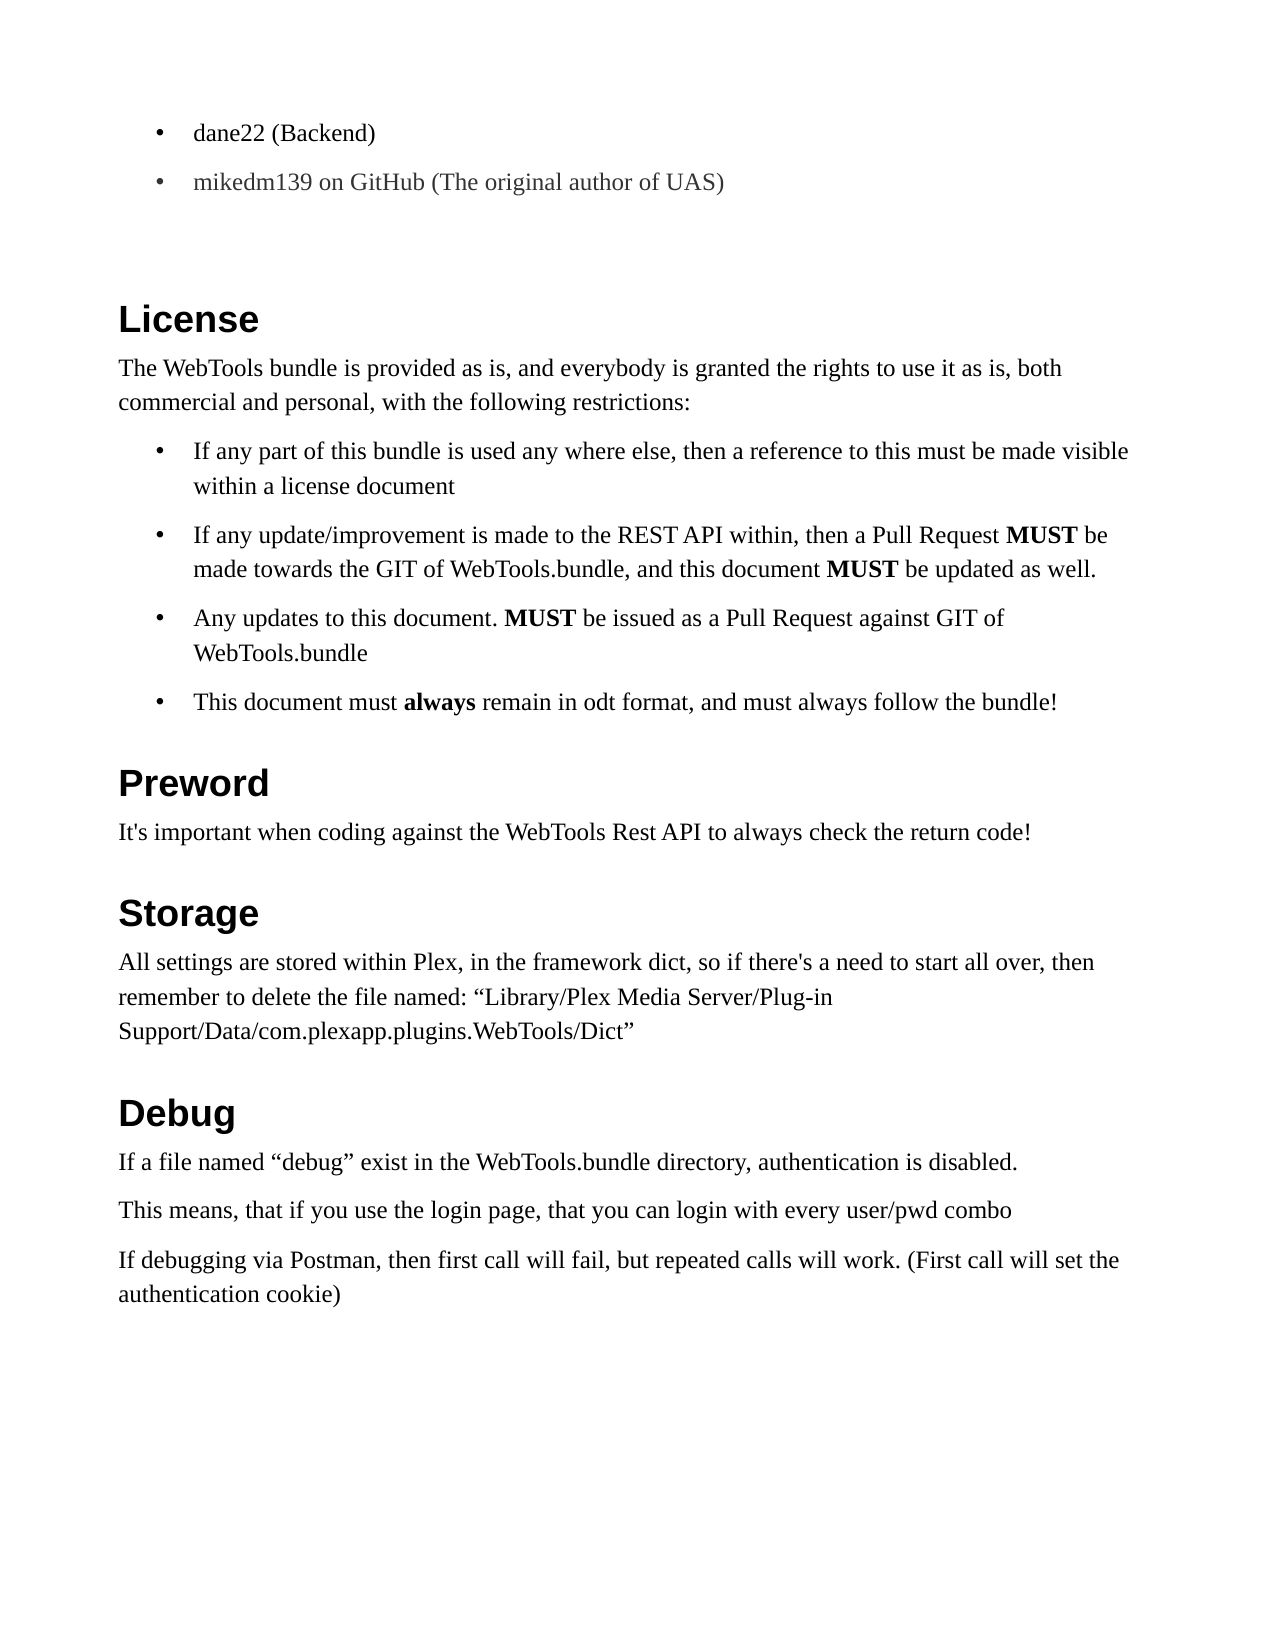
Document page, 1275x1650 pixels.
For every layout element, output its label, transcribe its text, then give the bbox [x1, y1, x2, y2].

list If any update/improvement is made to the REST API within, then a Pull Request MUST be made towards the GIT of WebTools.bundle, and this document MUST be updated as well. [156, 520, 1157, 583]
text If a file named “debug” exist in the WebTools.bundle directory, authentication is disabled. [118, 1147, 1157, 1175]
text All settings are stored within Plex, in the framework dict, so if there's a need to start all over, then remember to delete the file named: “Library/Plex Media Server/Plug-in Support/Data/com.plexapp.plugins.WebTools/Dict” [118, 947, 1157, 1045]
subtitle Preword [118, 761, 1157, 805]
subtitle Debug [118, 1090, 1157, 1134]
text If debugging via Postman, then first call will fail, but repeated calls will work. (First call will set the authentication cookie) [118, 1245, 1157, 1308]
text The WebTools bundle is provided as is, and everybody is granted the rights to use it as is, both commercial and personal, with the following restrictions: [118, 353, 1157, 416]
list This document must always remain in odt format, and must always follow the bundle! [156, 687, 1157, 716]
text This means, that if you use the login page, that you can login with every user/pwd combo [118, 1196, 1157, 1224]
list mikedm139 on GitHub (The original author of UAS) [156, 167, 1157, 196]
list dane22 (Backend) [156, 118, 1157, 147]
list If any part of this bundle is used any where else, then a reference to this must be made visible within a license document [156, 436, 1157, 499]
text It's important when coding against the WebTools Rest API to always check the return code! [118, 817, 1157, 846]
list Any updates to this document. MUST be issued as a Pull Request against GIT of WebTools.bundle [156, 603, 1157, 667]
subtitle License [118, 297, 1157, 340]
subtitle Storage [118, 891, 1157, 935]
